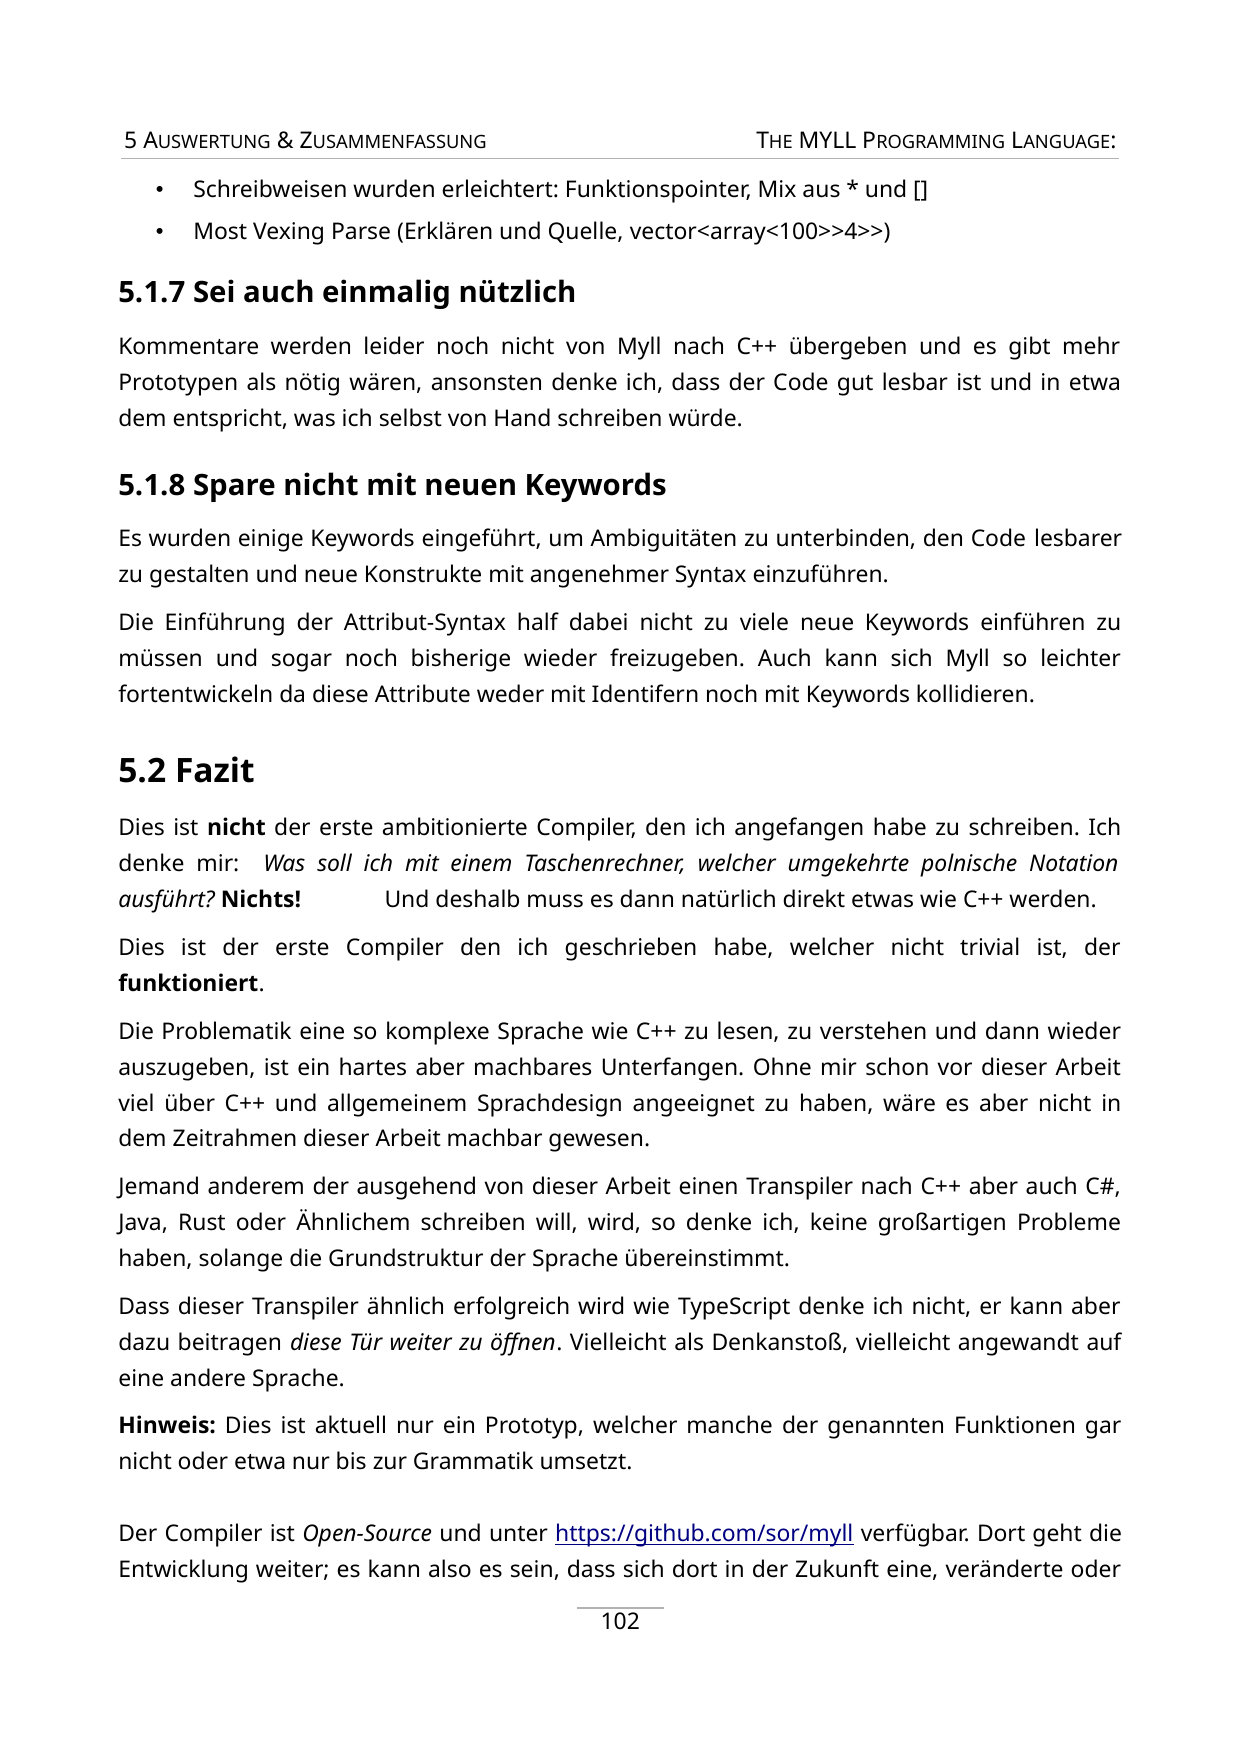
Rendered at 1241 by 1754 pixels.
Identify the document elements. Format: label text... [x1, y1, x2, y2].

text Hinweis: Dies ist aktuell nur ein Prototyp, welcher manche der genannten Funktionen gar nicht oder etwa nur bis zur Grammatik umsetzt. Der Compiler ist Open-Source und unter https://github.com/sor/myll verfügbar. Dort geht die Entwicklung weiter; es kann also es sein, dass sich dort in der Zukunft eine, veränderte oder [118, 1409, 1122, 1584]
text Dass dieser Transpiler ähnlich erfolgreich wird wie TypeScript denke ich nicht, er kann aber dazu beitragen diese Tür weiter zu öffnen. Vielleicht als Denkanstoß, vielleicht angewandt auf eine andere Sprache. [118, 1290, 1122, 1393]
text Es wurden einige Keywords eingeführt, um Ambiguitäten zu unterbinden, den Code lesbarer zu gestalten und neue Konstrukte mit angenehmer Syntax einzuführen. [118, 522, 1122, 589]
text Jemand anderem der ausgehend von dieser Arbeit einen Transpiler nach C++ aber auch C#, Java, Rust oder Ähnlichem schreiben will, wird, so denke ich, keine großartigen Probleme haben, solange die Grundstruktur der Sprache übereinstimmt. [118, 1170, 1122, 1273]
subtitle Spare nicht mit neuen Keywords [118, 464, 1122, 504]
subtitle Sei auch einmalig nützlich [118, 271, 1122, 311]
text Die Problematik eine so komplexe Sprache wie C++ zu lesen, zu verstehen und dann wieder auszugeben, ist ein hartes aber machbares Unterfangen. Ohne mir schon vor dieser Arbeit viel über C++ und allgemeinem Sprachdesign angeeignet zu haben, wäre es aber nicht in dem Zeitrahmen dieser Arbeit machbar gewesen. [118, 1014, 1122, 1154]
text Dies ist der erste Compiler den ich geschrieben habe, welcher nicht trivial ist, der funktioniert. [118, 931, 1122, 998]
text Die Einführung der Attribut-Syntax half dabei nicht zu viele neue Keywords einführen zu müssen und sogar noch bisherige wieder freizugeben. Auch kann sich Myll so leichter fortentwickeln da diese Attribute weder mit Identifern noch mit Keywords kollidieren. [118, 606, 1122, 709]
text Kommentare werden leider noch nicht von Myll nach C++ übergeben und es gibt mehr Prototypen als nötig wären, ansonsten denke ich, dass der Code gut lesbar ist und in etwa dem entspricht, was ich selbst von Hand schreiben würde. [118, 330, 1122, 433]
list Schreibweisen wurden erleichtert: Funktionspointer, Mix aus * und [] [156, 173, 1122, 204]
subtitle Fazit [118, 746, 1122, 792]
text Dies ist nicht der erste ambitionierte Compiler, den ich angefangen habe zu schreiben. Ich denke mir: Was soll ich mit einem Taschenrechner, welcher umgekehrte polnische Notation ausführt? Nichts! Und deshalb muss es dann natürlich direkt etwas wie C++ werden. [118, 811, 1122, 914]
list Most Vexing Parse (Erklären und Quelle, vector<array<100>>4>>) [156, 215, 1122, 246]
